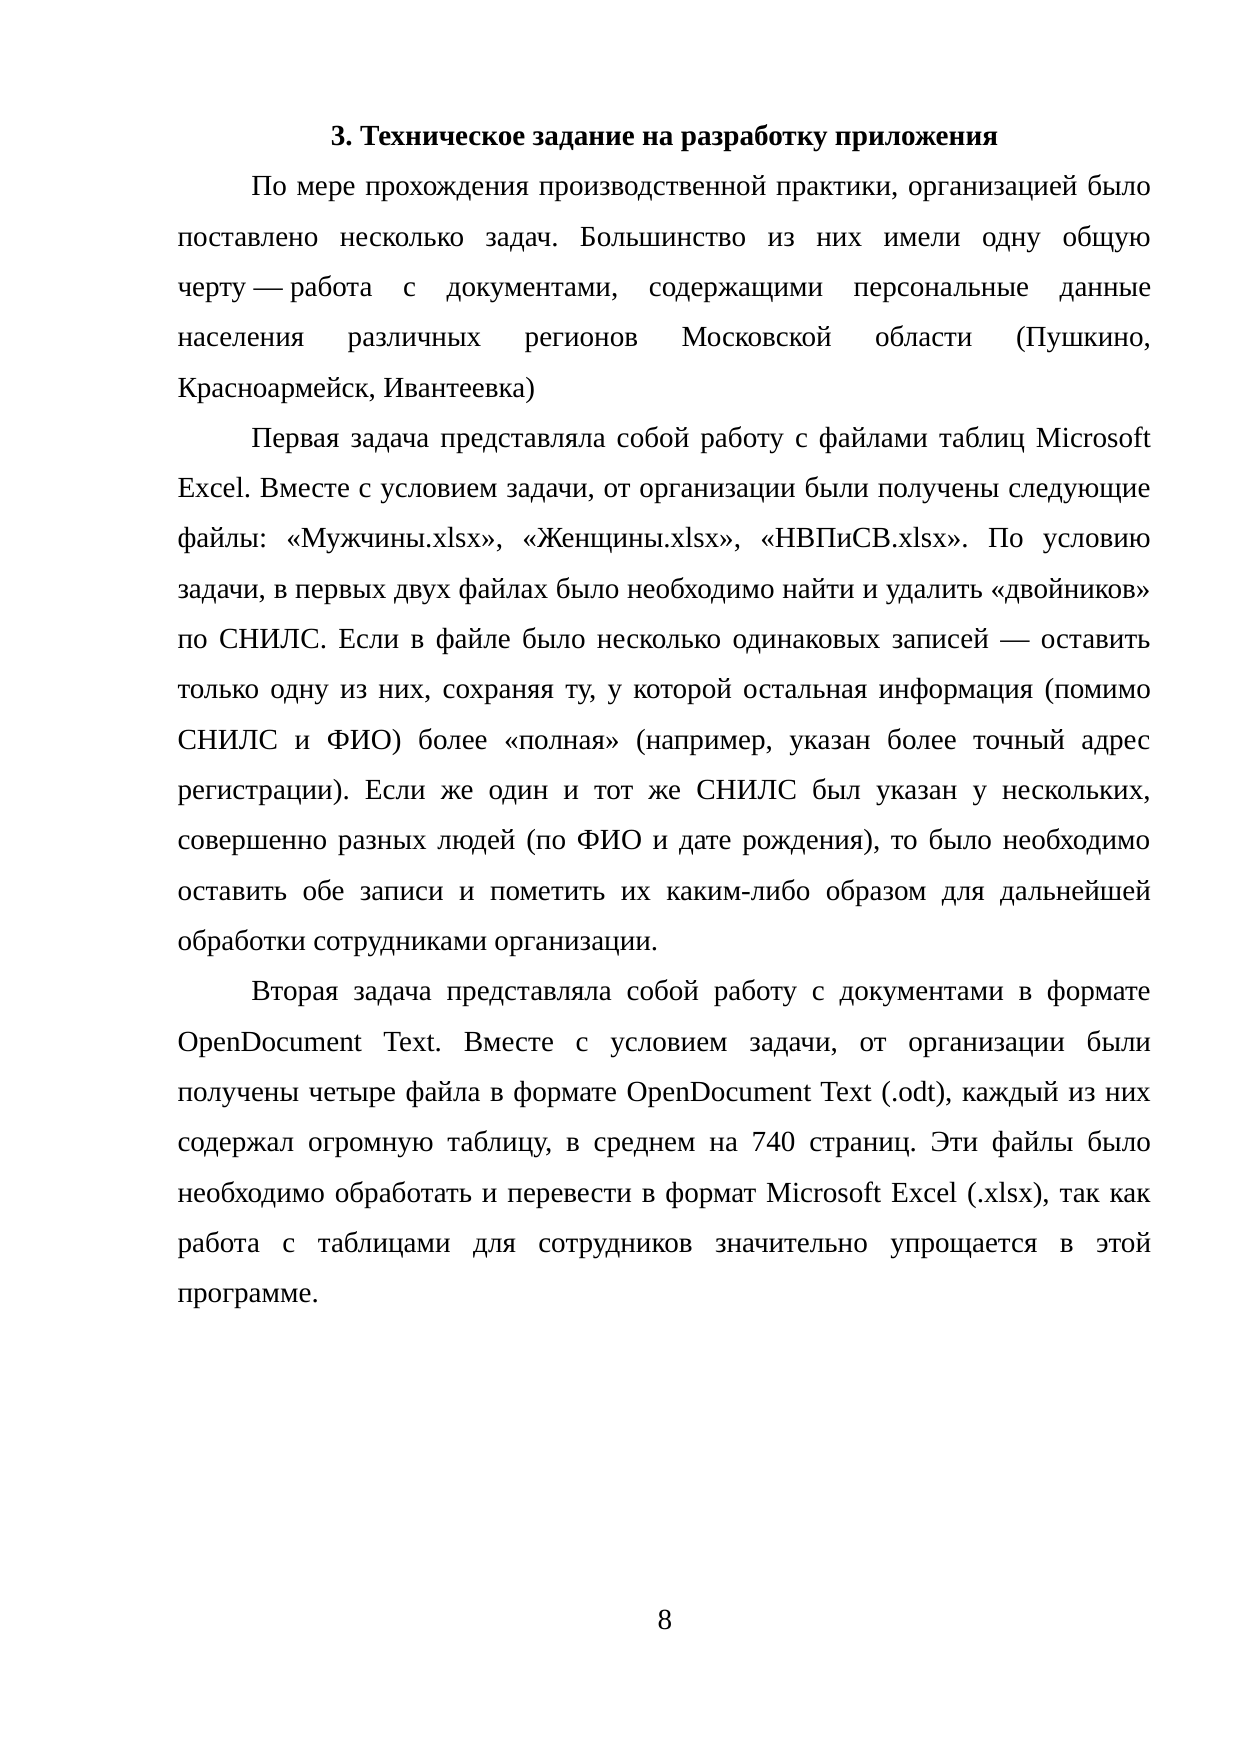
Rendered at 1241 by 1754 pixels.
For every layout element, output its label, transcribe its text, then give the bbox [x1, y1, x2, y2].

text Вторая задача представляла собой работу с документами в формате OpenDocument Text. Вместе с условием задачи, от организации были получены четыре файла в формате OpenDocument Text (.odt), каждый из них содержал огромную таблицу, в среднем на 740 страниц. Эти файлы было необходимо обработать и перевести в формат Microsoft Excel (.xlsx), так как работа с таблицами для сотрудников значительно упрощается в этой программе. [177, 973, 1152, 1309]
text По мере прохождения производственной практики, организацией было поставлено несколько задач. Большинство из них имели одну общую черту — работа с документами, содержащими персональные данные населения различных регионов Московской области (Пушкино, Красноармейск, Ивантеевка) [177, 168, 1152, 403]
subtitle 3. Техническое задание на разработку приложения [177, 118, 1152, 152]
text Первая задача представляла собой работу с файлами таблиц Microsoft Excel. Вместе с условием задачи, от организации были получены следующие файлы: «Мужчины.xlsx», «Женщины.xlsx», «НВПиСВ.xlsx». По условию задачи, в первых двух файлах было необходимо найти и удалить «двойников» по СНИЛС. Если в файле было несколько одинаковых записей — оставить только одну из них, сохраняя ту, у которой остальная информация (помимо СНИЛС и ФИО) более «полная» (например, указан более точный адрес регистрации). Если же один и тот же СНИЛС был указан у нескольких, совершенно разных людей (по ФИО и дате рождения), то было необходимо оставить обе записи и пометить их каким-либо образом для дальнейшей обработки сотрудниками организации. [177, 420, 1152, 957]
